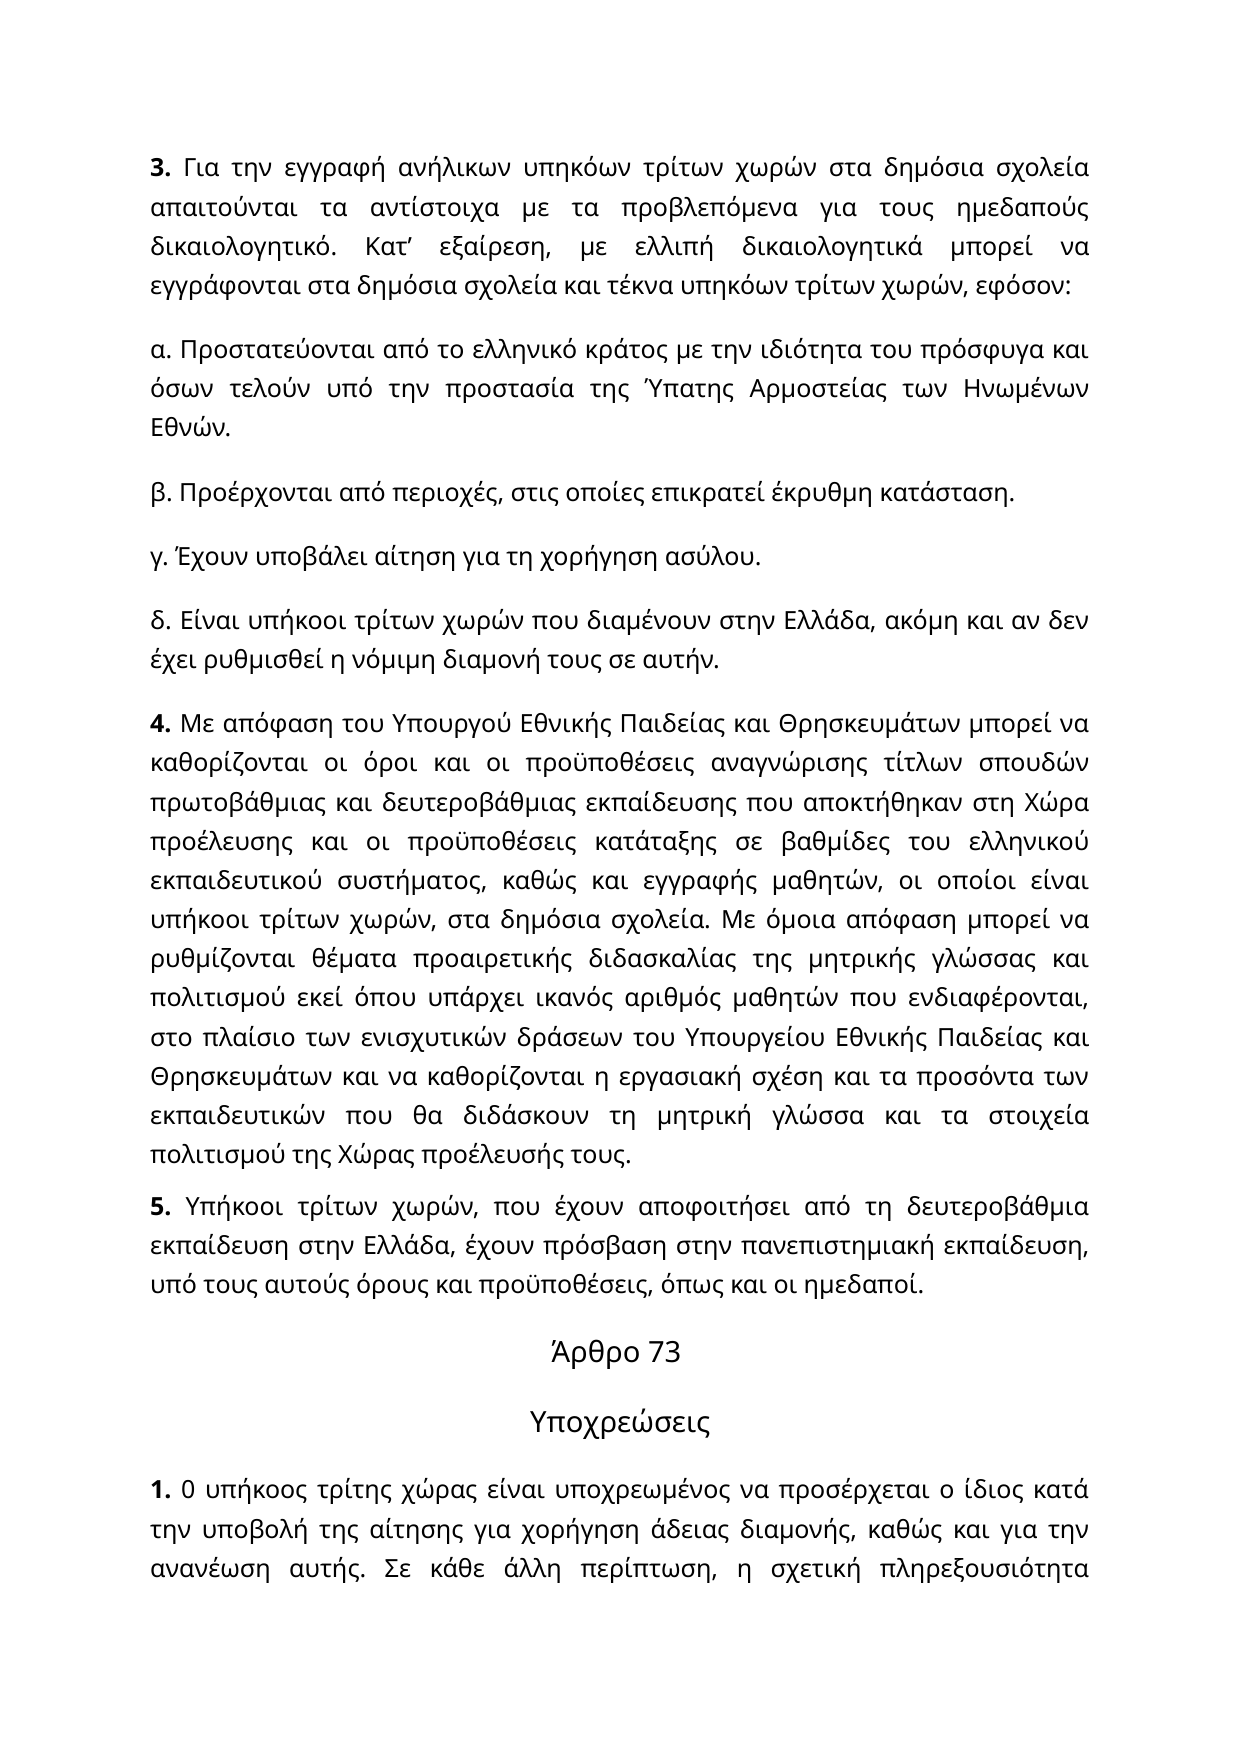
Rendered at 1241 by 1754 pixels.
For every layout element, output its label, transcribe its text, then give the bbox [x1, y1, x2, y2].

text 3. Για την εγγραφή ανήλικων υπηκόων τρίτων χωρών στα δημόσια σχολεία απαιτούνται τα αντίστοιχα με τα προβλεπόμενα για τους ημεδαπούς δικαιολογητικό. Κατ’ εξαίρεση, με ελλιπή δικαιολογητικά μπορεί να εγγράφονται στα δημόσια σχολεία και τέκνα υπηκόων τρίτων χωρών, εφόσον: [150, 150, 1090, 302]
subtitle Υποχρεώσεις [150, 1401, 1090, 1441]
text β. Προέρχονται από περιοχές, στις οποίες επικρατεί έκρυθμη κατάσταση. [150, 474, 1090, 508]
text α. Προστατεύονται από το ελληνικό κράτος με την ιδιότητα του πρόσφυγα και όσων τελούν υπό την προστασία της Ύπατης Αρμοστείας των Ηνωμένων Εθνών. [150, 332, 1090, 444]
text δ. Είναι υπήκοοι τρίτων χωρών που διαμένουν στην Ελλάδα, ακόμη και αν δεν έχει ρυθμισθεί η νόμιμη διαμονή τους σε αυτήν. [150, 602, 1090, 676]
text 1. 0 υπήκοος τρίτης χώρας είναι υποχρεωμένος να προσέρχεται ο ίδιος κατά την υποβολή της αίτησης για χορήγηση άδειας διαμονής, καθώς και για την ανανέωση αυτής. Σε κάθε άλλη περίπτωση, η σχετική πληρεξουσιότητα [150, 1472, 1090, 1584]
text 5. Υπήκοοι τρίτων χωρών, που έχουν αποφοιτήσει από τη δευτεροβάθμια εκπαίδευση στην Ελλάδα, έχουν πρόσβαση στην πανεπιστημιακή εκπαίδευση, υπό τους αυτούς όρους και προϋποθέσεις, όπως και οι ημεδαποί. [150, 1188, 1090, 1301]
text 4. Με απόφαση του Υπουργού Εθνικής Παιδείας και Θρησκευμάτων μπορεί να καθορίζονται οι όροι και οι προϋποθέσεις αναγνώρισης τίτλων σπουδών πρωτοβάθμιας και δευτεροβάθμιας εκπαίδευσης που αποκτήθηκαν στη Χώρα προέλευσης και οι προϋποθέσεις κατάταξης σε βαθμίδες του ελληνικού εκπαιδευτικού συστήματος, καθώς και εγγραφής μαθητών, οι οποίοι είναι υπήκοοι τρίτων χωρών, στα δημόσια σχολεία. Με όμοια απόφαση μπορεί να ρυθμίζονται θέματα προαιρετικής διδασκαλίας της μητρικής γλώσσας και πολιτισμού εκεί όπου υπάρχει ικανός αριθμός μαθητών που ενδιαφέρονται, στο πλαίσιο των ενισχυτικών δράσεων του Υπουργείου Εθνικής Παιδείας και Θρησκευμάτων και να καθορίζονται η εργασιακή σχέση και τα προσόντα των εκπαιδευτικών που θα διδάσκουν τη μητρική γλώσσα και τα στοιχεία πολιτισμού της Χώρας προέλευσής τους. [150, 706, 1090, 1171]
text γ. Έχουν υποβάλει αίτηση για τη χορήγηση ασύλου. [150, 538, 1090, 572]
subtitle Άρθρο 73 [150, 1331, 1090, 1371]
